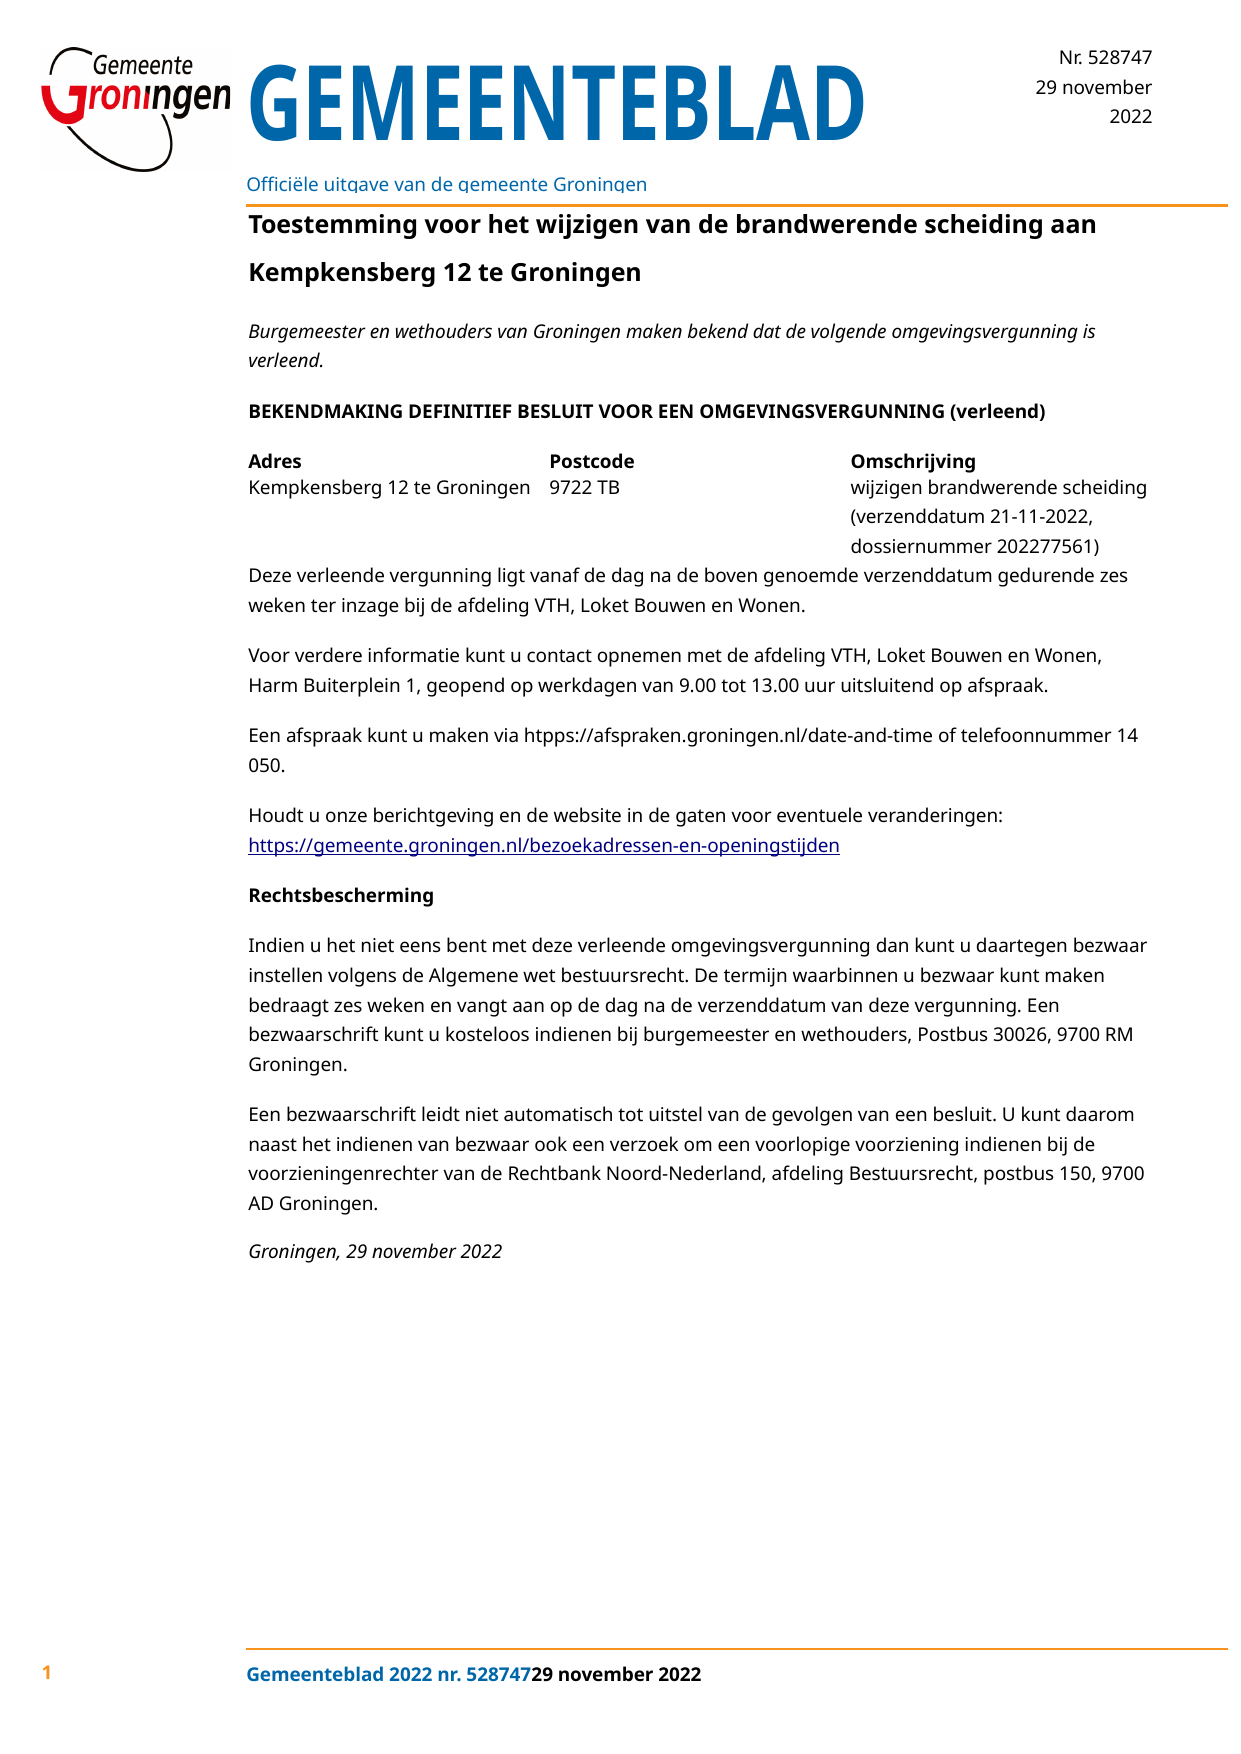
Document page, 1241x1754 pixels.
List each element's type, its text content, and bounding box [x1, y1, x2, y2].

text Voor verdere informatie kunt u contact opnemen met de afdeling VTH, Loket Bouwen en Wonen, Harm Buiterplein 1, geopend op werkdagen van 9.00 tot 13.00 uur uitsluitend op afspraak. [248, 642, 1152, 698]
text Houdt u onze berichtgeving en de website in de gaten voor eventuele veranderingen: https://gemeente.groningen.nl/bezoekadressen-en-openingstijden [248, 802, 1152, 858]
table_cell 9722 TB [549, 474, 850, 559]
text Burgemeester en wethouders van Groningen maken bekend dat de volgende omgevingsvergunning is verleend. [248, 318, 1152, 373]
text Een afspraak kunt u maken via htpps://afspraken.groningen.nl/date-and-time of telefoonnummer 14 050. [248, 722, 1152, 778]
table_cell Kempkensberg 12 te Groningen [248, 474, 549, 559]
text Indien u het niet eens bent met deze verleende omgevingsvergunning dan kunt u daartegen bezwaar instellen volgens de Algemene wet bestuursrecht. De termijn waarbinnen u bezwaar kunt maken bedraagt zes weken en vangt aan op de dag na de verzenddatum van deze vergunning. Een bezwaarschrift kunt u kosteloos indienen bij burgemeester en wethouders, Postbus 30026, 9700 RM Groningen. [248, 933, 1152, 1077]
picture [41, 47, 231, 172]
text Toestemming voor het wijzigen van de brandwerende scheiding aan Kempkensberg 12 te Groningen [248, 207, 1152, 288]
text Een bezwaarschrift leidt niet automatisch tot uitstel van de gevolgen van een besluit. U kunt daarom naast het indienen van bezwaar ook een verzoek om een voorlopige voorziening indienen bij de voorzieningenrechter van de Rechtbank Noord-Nederland, afdeling Bestuursrecht, postbus 150, 9700 AD Groningen. [248, 1101, 1152, 1216]
text Deze verleende vergunning ligt vanaf de dag na de boven genoemde verzenddatum gedurende zes weken ter inzage bij de afdeling VTH, Loket Bouwen en Wonen. [248, 562, 1152, 618]
text Groningen, 29 november 2022 [248, 1238, 1152, 1264]
text BEKENDMAKING DEFINITIEF BESLUIT VOOR EEN OMGEVINGSVERGUNNING (verleend) [248, 398, 1152, 424]
text Rechtsbescherming [248, 882, 1152, 908]
table_header Adres [248, 449, 549, 474]
table_header Postcode [549, 449, 850, 474]
table_cell wijzigen brandwerende scheiding (verzenddatum 21-11-2022, dossiernummer 202277561) [850, 474, 1152, 559]
table_header Omschrijving [850, 449, 1152, 474]
